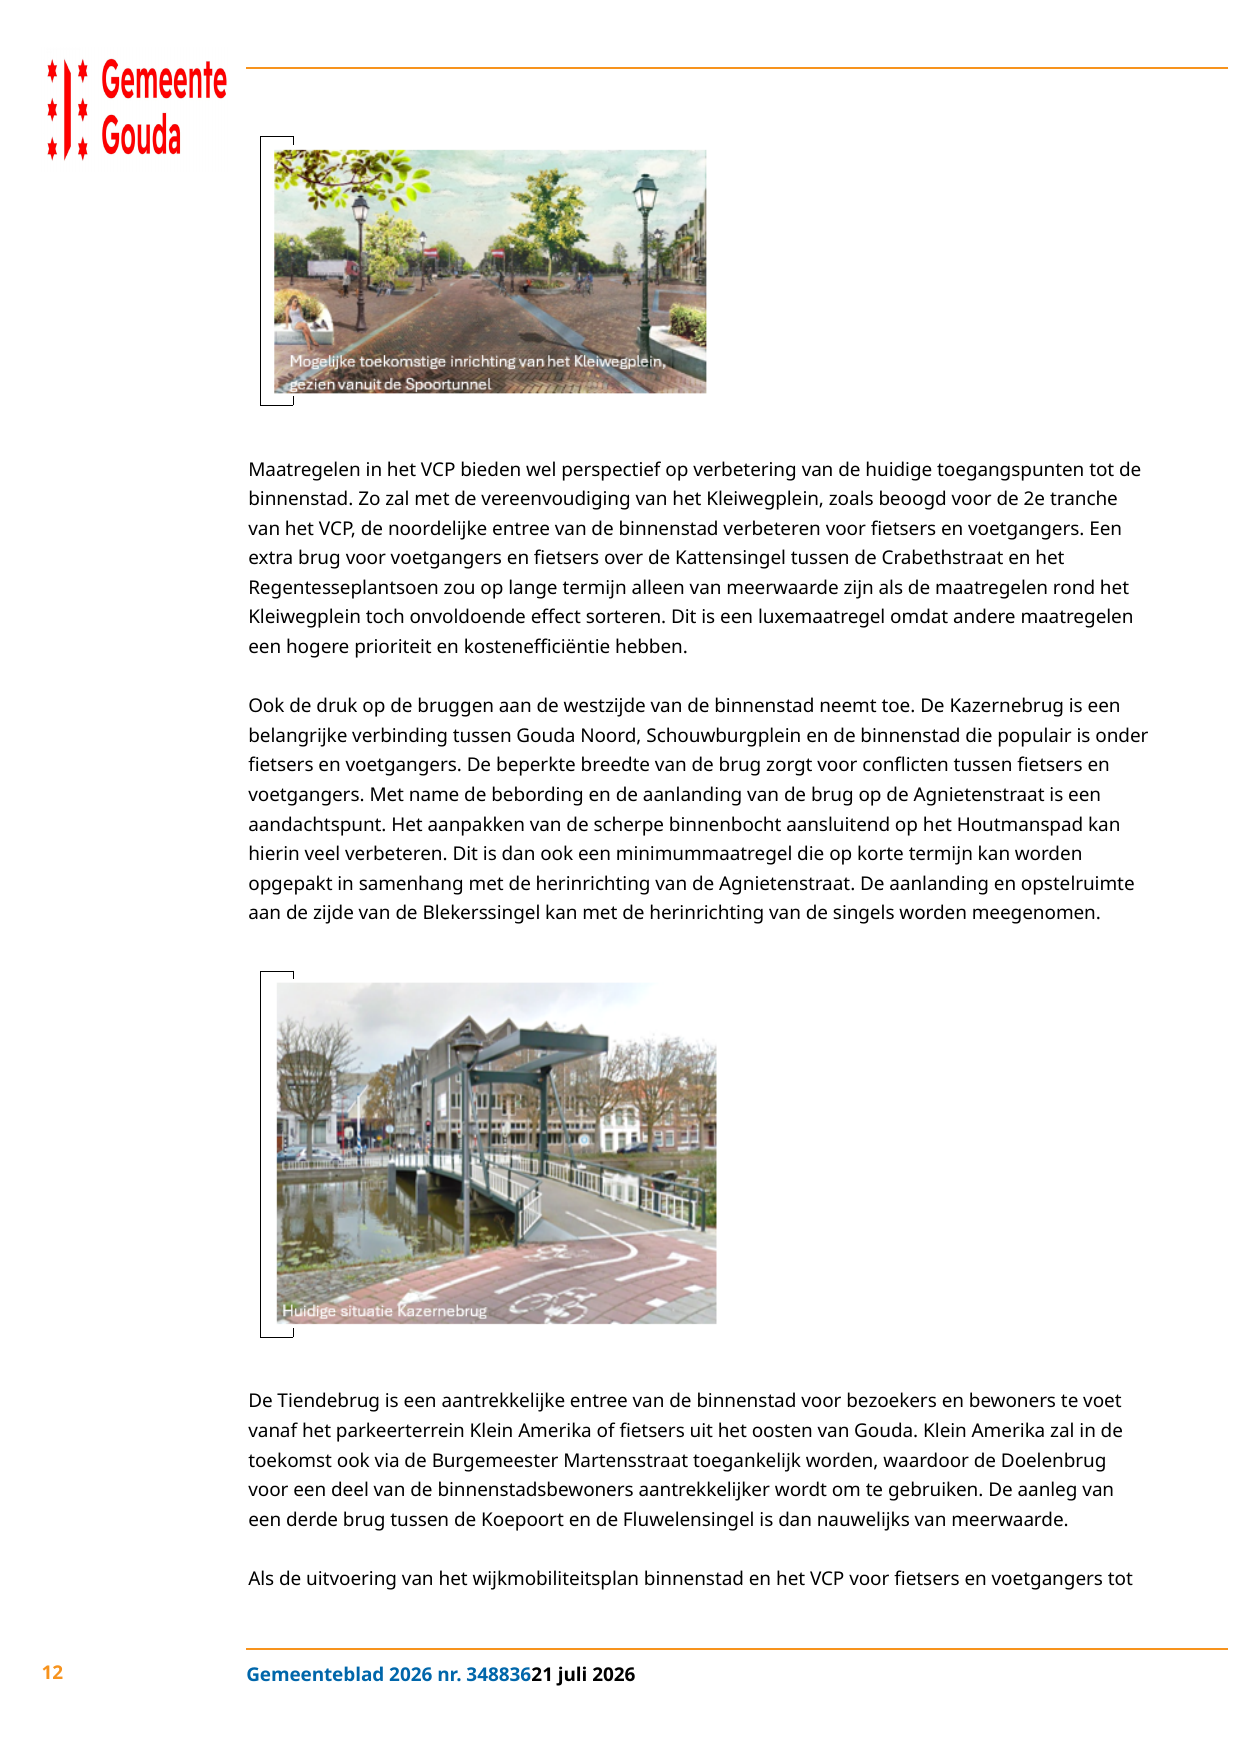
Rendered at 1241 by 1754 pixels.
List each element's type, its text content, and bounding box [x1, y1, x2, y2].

text Maatregelen in het VCP bieden wel perspectief op verbetering van de huidige toegangspunten tot de binnenstad. Zo zal met de vereenvoudiging van het Kleiwegplein, zoals beoogd voor de 2e tranche van het VCP, de noordelijke entree van de binnenstad verbeteren voor fietsers en voetgangers. Een extra brug voor voetgangers en fietsers over de Kattensingel tussen de Crabethstraat en het Regentesseplantsoen zou op lange termijn alleen van meerwaarde zijn als de maatregelen rond het Kleiwegplein toch onvoldoende effect sorteren. Dit is een luxemaatregel omdat andere maatregelen een hogere prioriteit en kostenefficiëntie hebben. [248, 456, 1152, 659]
picture [268, 145, 1173, 396]
picture [41, 47, 231, 172]
picture [268, 979, 1173, 1328]
text De Tiendebrug is een aantrekkelijke entree van de binnenstad voor bezoekers en bewoners te voet vanaf het parkeerterrein Klein Amerika of fietsers uit het oosten van Gouda. Klein Amerika zal in de toekomst ook via de Burgemeester Martensstraat toegankelijk worden, waardoor de Doelenbrug voor een deel van de binnenstadsbewoners aantrekkelijker wordt om te gebruiken. De aanleg van een derde brug tussen de Koepoort en de Fluwelensingel is dan nauwelijks van meerwaarde. [248, 1388, 1152, 1532]
text Ook de druk op de bruggen aan de westzijde van de binnenstad neemt toe. De Kazernebrug is een belangrijke verbinding tussen Gouda Noord, Schouwburgplein en de binnenstad die populair is onder fietsers en voetgangers. De beperkte breedte van de brug zorgt voor conflicten tussen fietsers en voetgangers. Met name de bebording en de aanlanding van de brug op de Agnietenstraat is een aandachtspunt. Het aanpakken van de scherpe binnenbocht aansluitend op het Houtmanspad kan hierin veel verbeteren. Dit is dan ook een minimummaatregel die op korte termijn kan worden opgepakt in samenhang met de herinrichting van de Agnietenstraat. De aanlanding en opstelruimte aan de zijde van de Blekerssingel kan met de herinrichting van de singels worden meegenomen. [248, 692, 1152, 925]
text Als de uitvoering van het wijkmobiliteitsplan binnenstad en het VCP voor fietsers en voetgangers tot [248, 1565, 1152, 1591]
